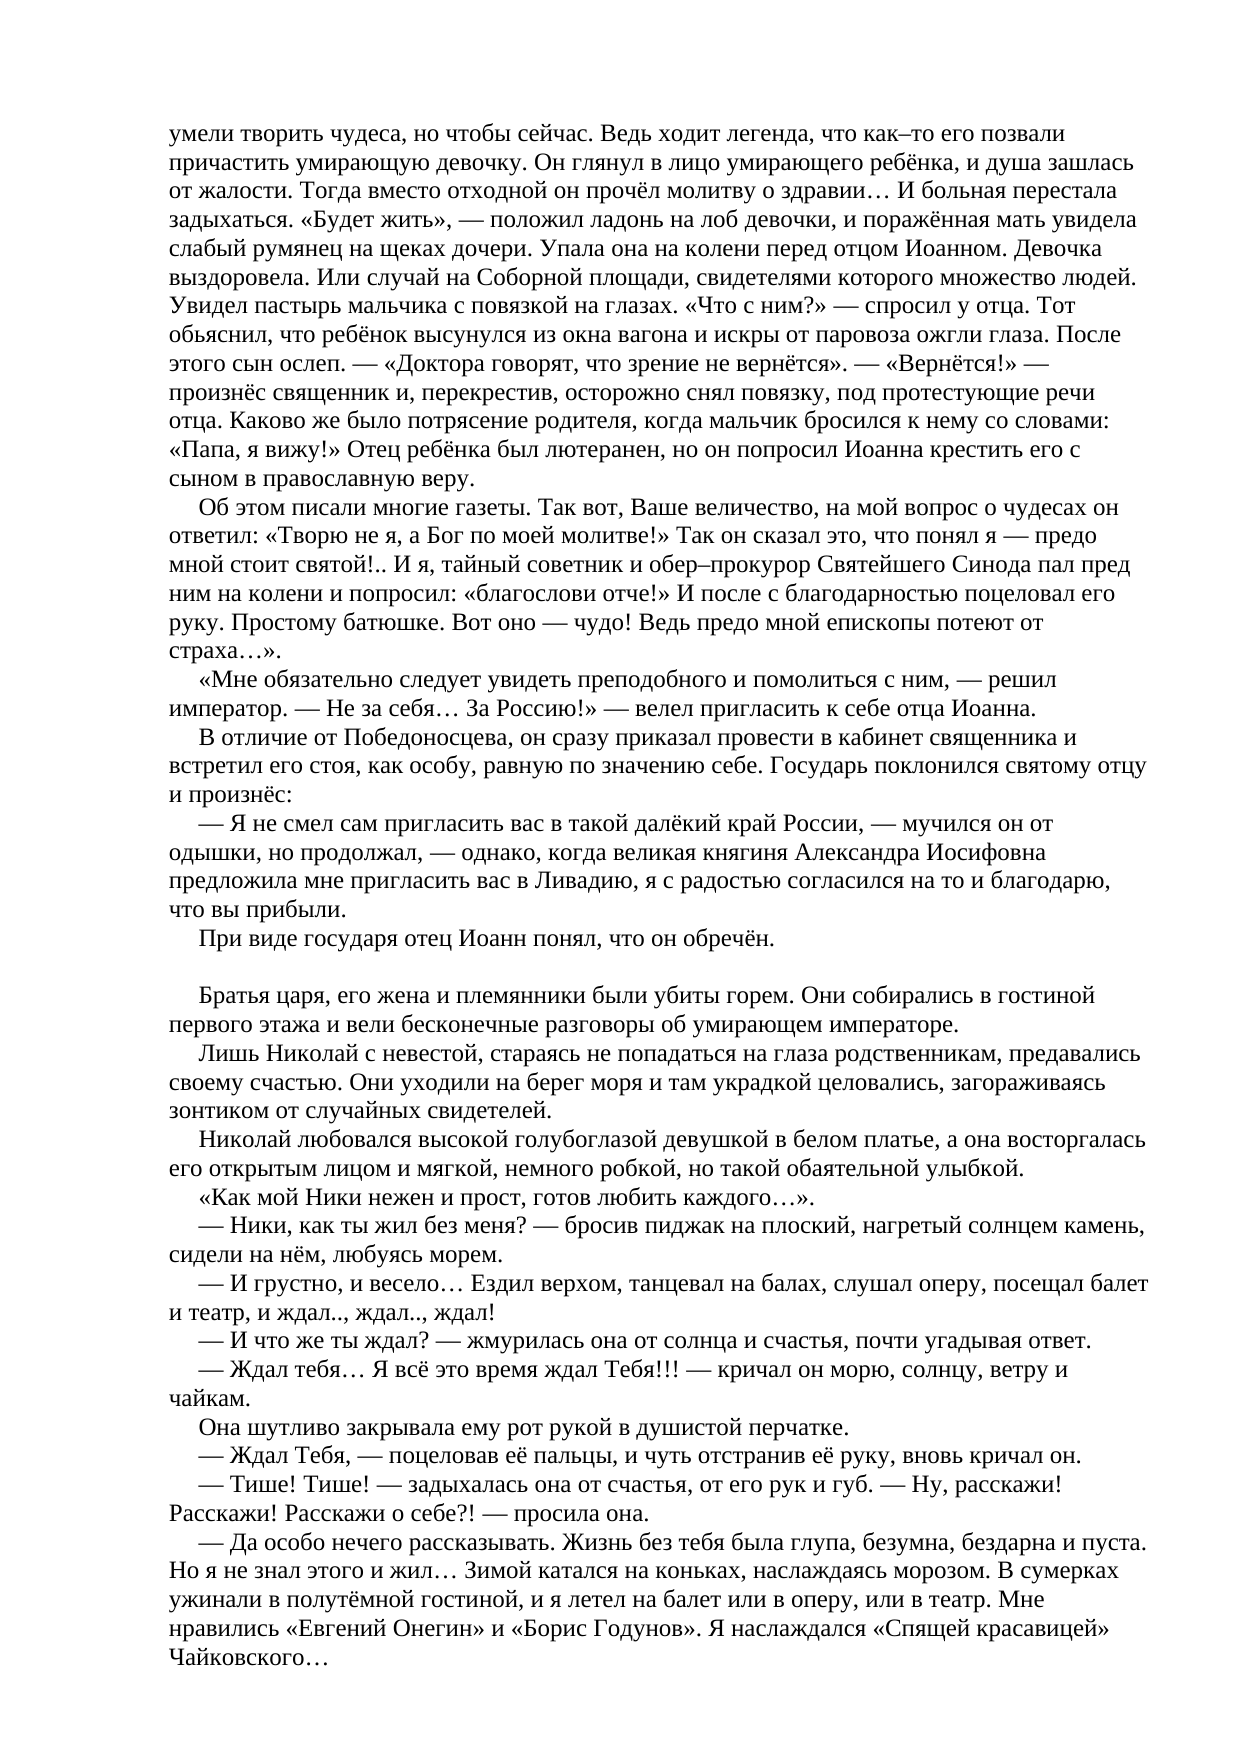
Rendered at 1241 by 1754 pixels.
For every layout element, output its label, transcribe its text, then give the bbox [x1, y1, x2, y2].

text Братья царя, его жена и племянники были убиты горем. Они собирались в гостиной первого этажа и вели бесконечные разговоры об умирающем императоре. [169, 981, 1152, 1038]
text — Тише! Тише! — задыхалась она от счастья, от его рук и губ. — Ну, расскажи! Расскажи! Расскажи о себе?! — просила она. [169, 1469, 1152, 1527]
text — И грустно, и весело… Ездил верхом, танцевал на балах, слушал оперу, посещал балет и театр, и ждал.., ждал.., ждал! [169, 1268, 1152, 1326]
text — Ждал тебя… Я всё это время ждал Тебя!!! — кричал он морю, солнцу, ветру и чайкам. [169, 1354, 1152, 1412]
text Она шутливо закрывала ему рот рукой в душистой перчатке. [169, 1412, 1152, 1441]
text умели творить чудеса, но чтобы сейчас. Ведь ходит легенда, что как–то его позвали причастить умирающую девочку. Он глянул в лицо умирающего ребёнка, и душа зашлась от жалости. Тогда вместо отходной он прочёл молитву о здравии… И больная перестала задыхаться. «Будет жить», — положил ладонь на лоб девочки, и поражённая мать увидела слабый румянец на щеках дочери. Упала она на колени перед отцом Иоанном. Девочка выздоровела. Или случай на Соборной площади, свидетелями которого множество людей. Увидел пастырь мальчика с повязкой на глазах. «Что с ним?» — спросил у отца. Тот обьяснил, что ребёнок высунулся из окна вагона и искры от паровоза ожгли глаза. После этого сын ослеп. — «Доктора говорят, что зрение не вернётся». — «Вернётся!» — произнёс священник и, перекрестив, осторожно снял повязку, под протестующие речи отца. Каково же было потрясение родителя, когда мальчик бросился к нему со словами: «Папа, я вижу!» Отец ребёнка был лютеранен, но он попросил Иоанна крестить его с сыном в православную веру. [169, 118, 1152, 492]
text — Ждал Тебя, — поцеловав её пальцы, и чуть отстранив её руку, вновь кричал он. [169, 1441, 1152, 1469]
text В отличие от Победоносцева, он сразу приказал провести в кабинет священника и встретил его стоя, как особу, равную по значению себе. Государь поклонился святому отцу и произнёс: [169, 722, 1152, 808]
text — Я не смел сам пригласить вас в такой далёкий край России, — мучился он от одышки, но продолжал, — однако, когда великая княгиня Александра Иосифовна предложила мне пригласить вас в Ливадию, я с радостью согласился на то и благодарю, что вы прибыли. [169, 808, 1152, 923]
text Об этом писали многие газеты. Так вот, Ваше величество, на мой вопрос о чудесах он ответил: «Творю не я, а Бог по моей молитве!» Так он сказал это, что понял я — предо мной стоит святой!.. И я, тайный советник и обер–прокурор Святейшего Синода пал пред ним на колени и попросил: «благослови отче!» И после с благодарностью поцеловал его руку. Простому батюшке. Вот оно — чудо! Ведь предо мной епископы потеют от страха…». [169, 492, 1152, 664]
text «Как мой Ники нежен и прост, готов любить каждого…». [169, 1182, 1152, 1211]
text — Да особо нечего рассказывать. Жизнь без тебя была глупа, безумна, бездарна и пуста. Но я не знал этого и жил… Зимой катался на коньках, наслаждаясь морозом. В сумерках ужинали в полутёмной гостиной, и я летел на балет или в оперу, или в театр. Мне нравились «Евгений Онегин» и «Борис Годунов». Я наслаждался «Спящей красавицей» Чайковского… [169, 1527, 1152, 1671]
text — Ники, как ты жил без меня? — бросив пиджак на плоский, нагретый солнцем камень, сидели на нём, любуясь морем. [169, 1211, 1152, 1268]
text Николай любовался высокой голубоглазой девушкой в белом платье, а она восторгалась его открытым лицом и мягкой, немного робкой, но такой обаятельной улыбкой. [169, 1124, 1152, 1182]
text При виде государя отец Иоанн понял, что он обречён. [169, 923, 1152, 952]
text — И что же ты ждал? — жмурилась она от солнца и счастья, почти угадывая ответ. [169, 1326, 1152, 1354]
text «Мне обязательно следует увидеть преподобного и помолиться с ним, — решил император. — Не за себя… За Россию!» — велел пригласить к себе отца Иоанна. [169, 664, 1152, 722]
text Лишь Николай с невестой, стараясь не попадаться на глаза родственникам, предавались своему счастью. Они уходили на берег моря и там украдкой целовались, загораживаясь зонтиком от случайных свидетелей. [169, 1038, 1152, 1124]
